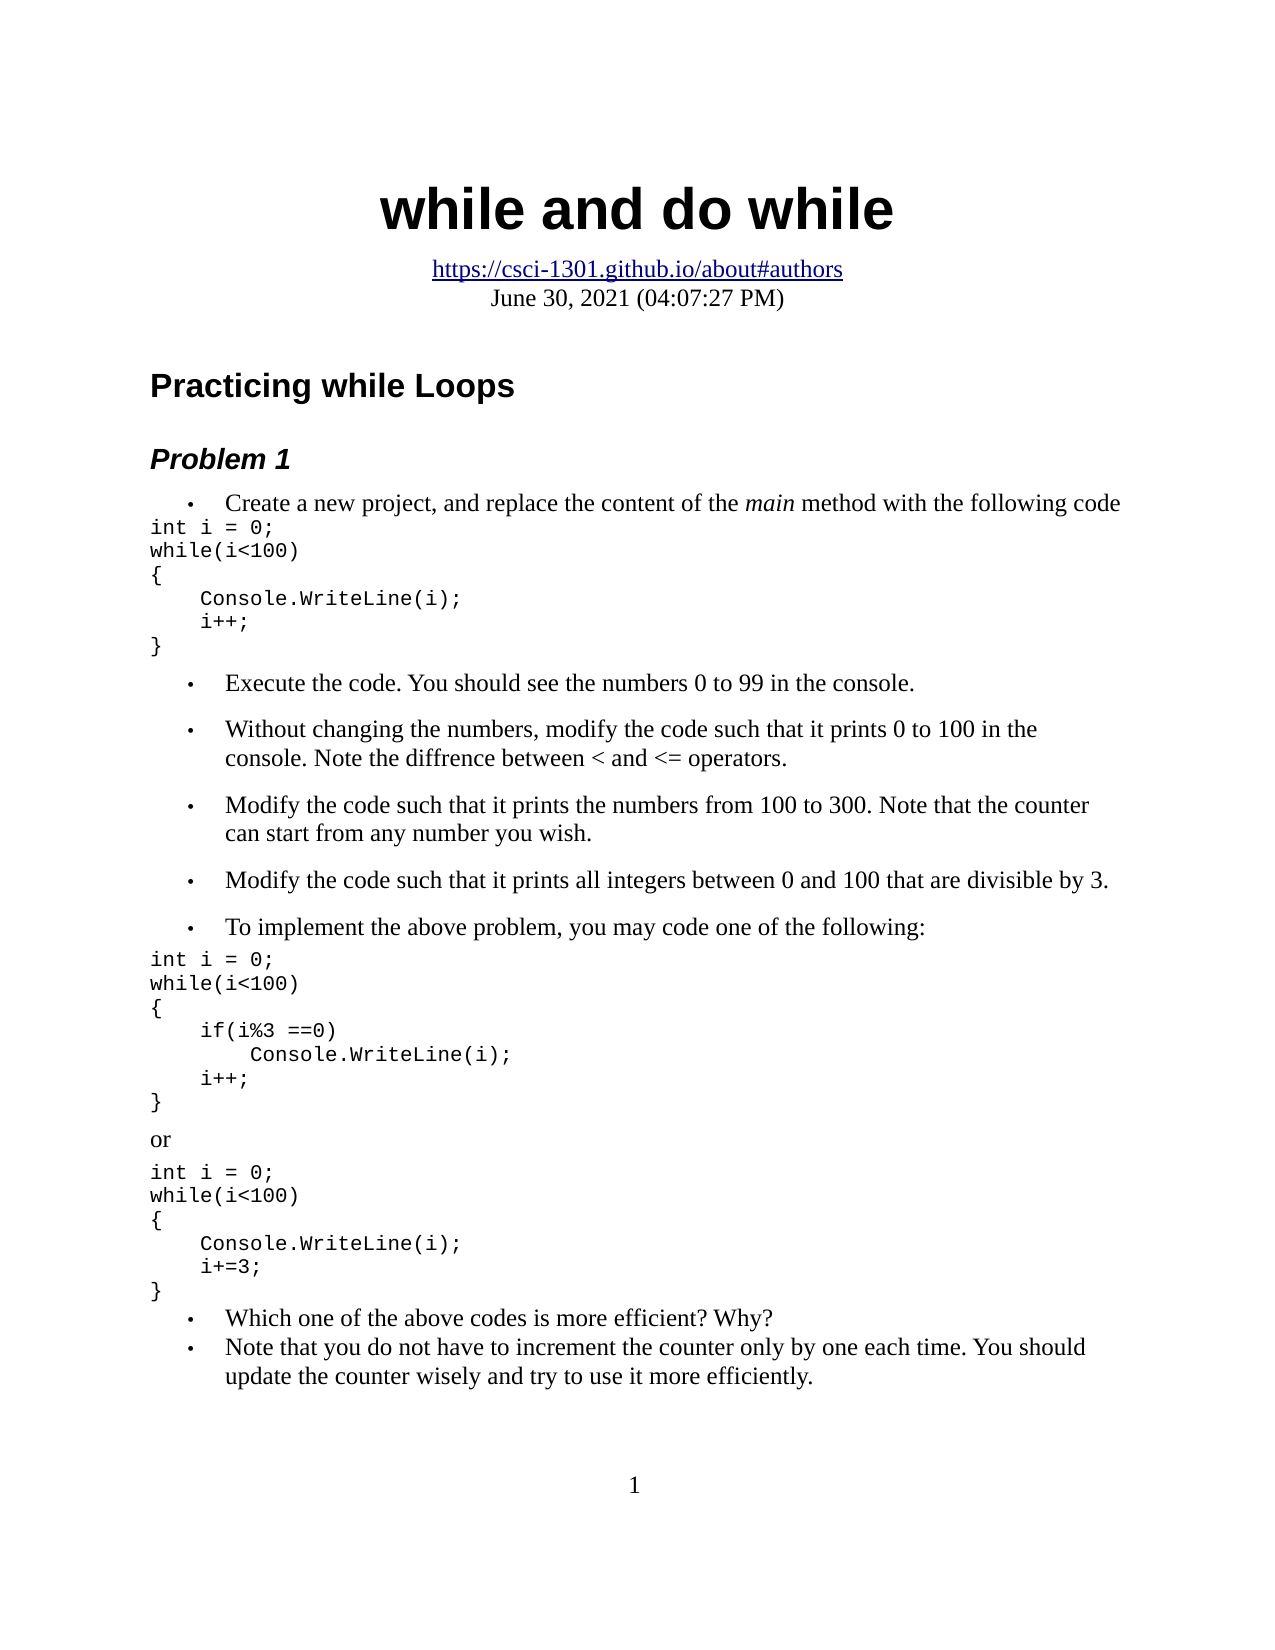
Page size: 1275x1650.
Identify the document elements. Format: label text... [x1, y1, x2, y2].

list Modify the code such that it prints the numbers from 100 to 300. Note that the counter can start from any number you wish. [187, 790, 1125, 847]
subtitle Practicing while Loops [150, 366, 1125, 404]
text Console.WriteLine(i); [150, 1233, 1125, 1256]
text Console.WriteLine(i); [150, 1044, 1125, 1068]
text } [150, 635, 1125, 659]
list Execute the code. You should see the numbers 0 to 99 in the console. [187, 668, 1125, 696]
text June 30, 2021 (04:07:27 PM) [150, 283, 1125, 312]
text int i = 0; [150, 1162, 1125, 1185]
text int i = 0; [150, 949, 1125, 973]
list Modify the code such that it prints all integers between 0 and 100 that are divisible by 3. [187, 865, 1125, 894]
list Note that you do not have to increment the counter only by one each time. You should update the counter wisely and try to use it more efficiently. [187, 1332, 1125, 1390]
text int i = 0; [150, 517, 1125, 540]
title while and do while [150, 175, 1125, 242]
text while(i<100) [150, 973, 1125, 997]
text while(i<100) [150, 540, 1125, 564]
subtitle Problem 1 [150, 442, 1125, 476]
text { [150, 997, 1125, 1020]
list To implement the above problem, you may code one of the following: [187, 912, 1125, 941]
text } [150, 1280, 1125, 1303]
text or [150, 1124, 1125, 1153]
text i++; [150, 611, 1125, 635]
text if(i%3 ==0) [150, 1020, 1125, 1044]
list Create a new project, and replace the content of the main method with the following code [187, 488, 1125, 517]
text Console.WriteLine(i); [150, 588, 1125, 611]
text { [150, 564, 1125, 588]
text i++; [150, 1068, 1125, 1091]
text https://csci-1301.github.io/about#authors [150, 254, 1125, 283]
list Which one of the above codes is more efficient? Why? [187, 1303, 1125, 1332]
text { [150, 1209, 1125, 1233]
text while(i<100) [150, 1185, 1125, 1209]
list Without changing the numbers, modify the code such that it prints 0 to 100 in the console. Note the diffrence between < and <= operators. [187, 714, 1125, 772]
text i+=3; [150, 1256, 1125, 1280]
text } [150, 1091, 1125, 1115]
